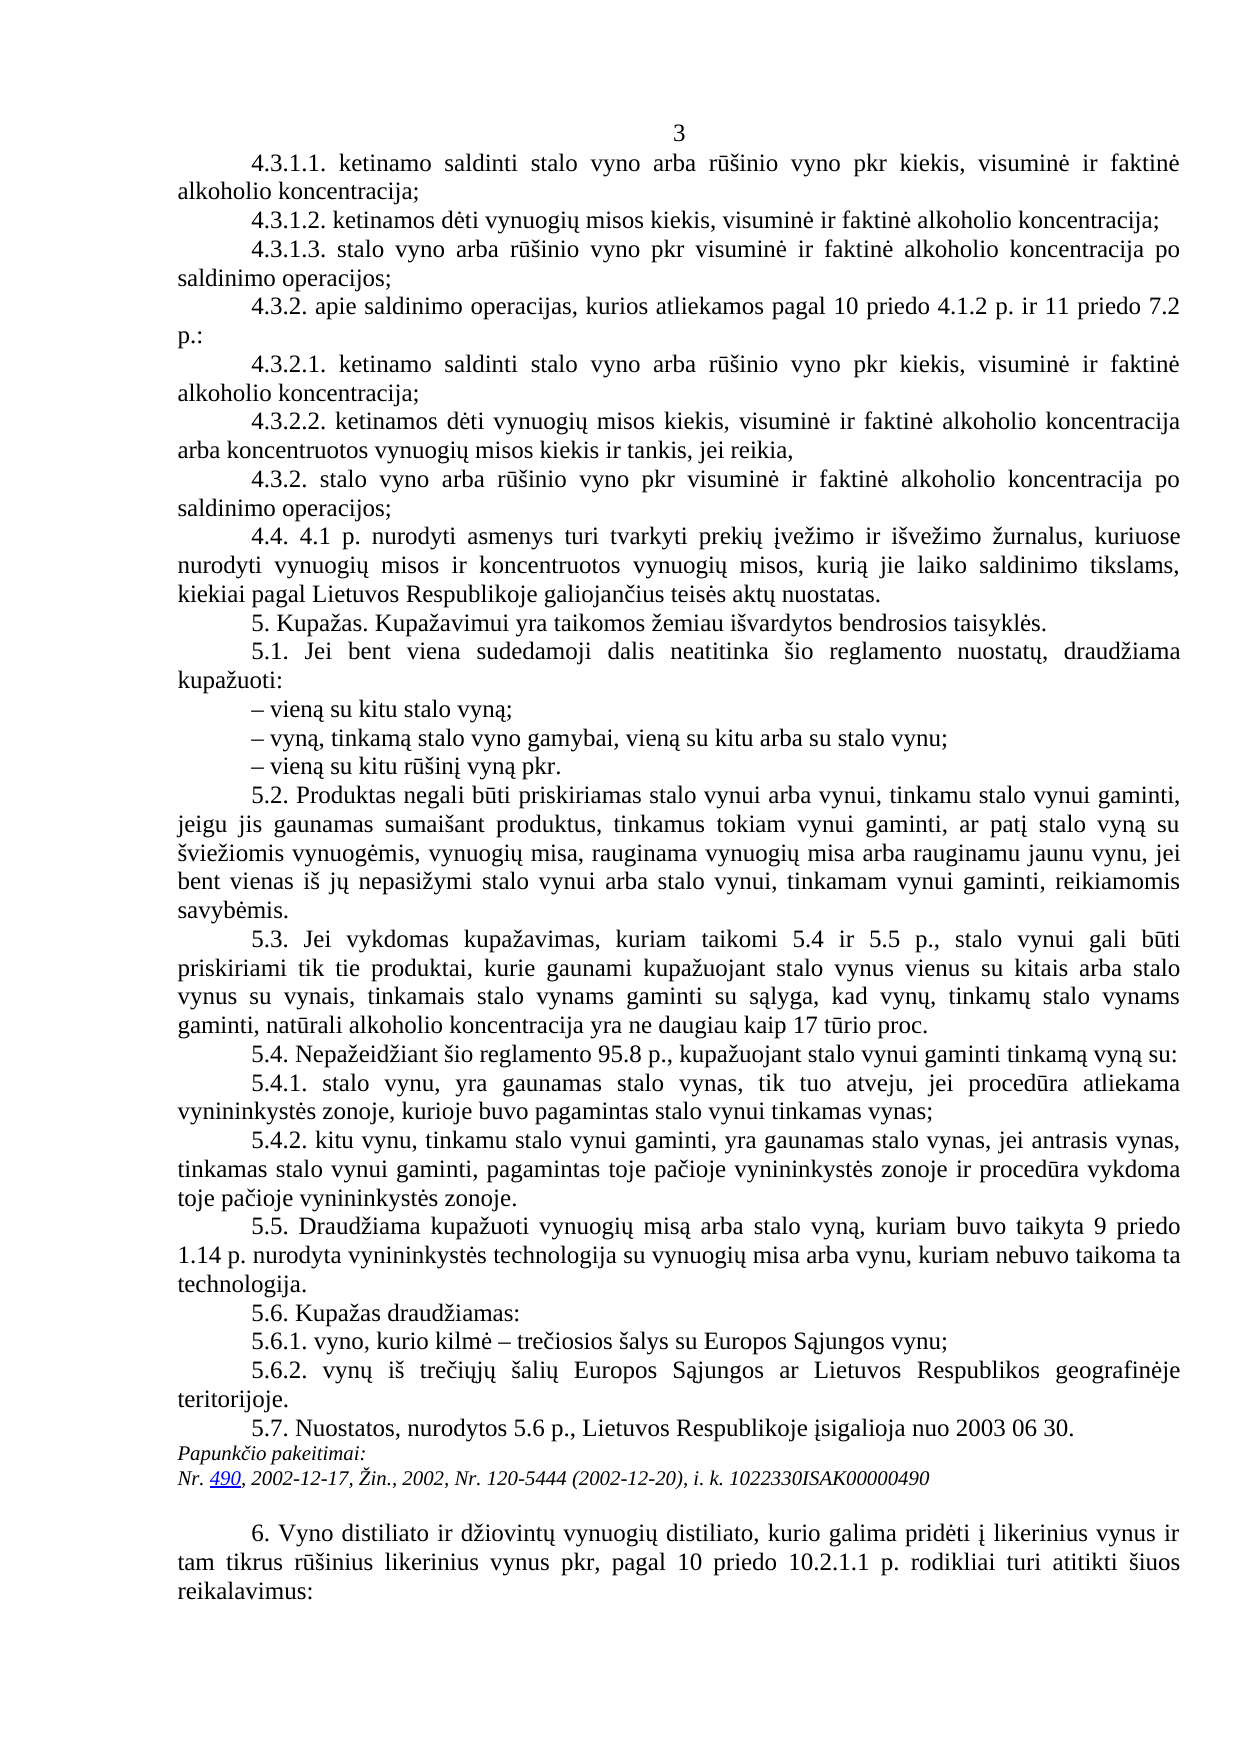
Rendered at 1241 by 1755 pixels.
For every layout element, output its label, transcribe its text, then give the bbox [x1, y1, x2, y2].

text 4.3.1.2. ketinamos dėti vynuogių misos kiekis, visuminė ir faktinė alkoholio koncentracija; [177, 205, 1181, 234]
text 4.4. 4.1 p. nurodyti asmenys turi tvarkyti prekių įvežimo ir išvežimo žurnalus, kuriuose nurodyti vynuogių misos ir koncentruotos vynuogių misos, kurią jie laiko saldinimo tikslams, kiekiai pagal Lietuvos Respublikoje galiojančius teisės aktų nuostatas. [177, 521, 1181, 608]
text – vieną su kitu rūšinį vyną pkr. [177, 751, 1181, 780]
text 5.7. Nuostatos, nurodytos 5.6 p., Lietuvos Respublikoje įsigalioja nuo 2003 06 30. [177, 1413, 1181, 1441]
text 4.3.1.3. stalo vyno arba rūšinio vyno pkr visuminė ir faktinė alkoholio koncentracija po saldinimo operacijos; [177, 234, 1181, 291]
text 6. Vyno distiliato ir džiovintų vynuogių distiliato, kurio galima pridėti į likerinius vynus ir tam tikrus rūšinius likerinius vynus pkr, pagal 10 priedo 10.2.1.1 p. rodikliai turi atitikti šiuos reikalavimus: [177, 1518, 1181, 1604]
text 4.3.2.1. ketinamo saldinti stalo vyno arba rūšinio vyno pkr kiekis, visuminė ir faktinė alkoholio koncentracija; [177, 349, 1181, 406]
text 5.6. Kupažas draudžiamas: [177, 1298, 1181, 1326]
text 5.6.1. vyno, kurio kilmė – trečiosios šalys su Europos Sąjungos vynu; [177, 1326, 1181, 1355]
text 5.3. Jei vykdomas kupažavimas, kuriam taikomi 5.4 ir 5.5 p., stalo vynui gali būti priskiriami tik tie produktai, kurie gaunami kupažuojant stalo vynus vienus su kitais arba stalo vynus su vynais, tinkamais stalo vynams gaminti su sąlyga, kad vynų, tinkamų stalo vynams gaminti, natūrali alkoholio koncentracija yra ne daugiau kaip 17 tūrio proc. [177, 924, 1181, 1039]
text – vieną su kitu stalo vyną; [177, 694, 1181, 723]
text Nr. 490, 2002-12-17, Žin., 2002, Nr. 120-5444 (2002-12-20), i. k. 1022330ISAK00000490 [177, 1465, 1181, 1489]
text 5.5. Draudžiama kupažuoti vynuogių misą arba stalo vyną, kuriam buvo taikyta 9 priedo 1.14 p. nurodyta vynininkystės technologija su vynuogių misa arba vynu, kuriam nebuvo taikoma ta technologija. [177, 1211, 1181, 1298]
text Papunkčio pakeitimai: [177, 1441, 1181, 1465]
text – vyną, tinkamą stalo vyno gamybai, vieną su kitu arba su stalo vynu; [177, 723, 1181, 751]
text 5.4.1. stalo vynu, yra gaunamas stalo vynas, tik tuo atveju, jei procedūra atliekama vynininkystės zonoje, kurioje buvo pagamintas stalo vynui tinkamas vynas; [177, 1068, 1181, 1125]
text 4.3.2.2. ketinamos dėti vynuogių misos kiekis, visuminė ir faktinė alkoholio koncentracija arba koncentruotos vynuogių misos kiekis ir tankis, jei reikia, [177, 406, 1181, 464]
text 5.1. Jei bent viena sudedamoji dalis neatitinka šio reglamento nuostatų, draudžiama kupažuoti: [177, 636, 1181, 694]
text 4.3.2. apie saldinimo operacijas, kurios atliekamos pagal 10 priedo 4.1.2 p. ir 11 priedo 7.2 p.: [177, 291, 1181, 349]
text 5. Kupažas. Kupažavimui yra taikomos žemiau išvardytos bendrosios taisyklės. [177, 608, 1181, 636]
text 5.4.2. kitu vynu, tinkamu stalo vynui gaminti, yra gaunamas stalo vynas, jei antrasis vynas, tinkamas stalo vynui gaminti, pagamintas toje pačioje vynininkystės zonoje ir procedūra vykdoma toje pačioje vynininkystės zonoje. [177, 1125, 1181, 1211]
text 5.6.2. vynų iš trečiųjų šalių Europos Sąjungos ar Lietuvos Respublikos geografinėje teritorijoje. [177, 1355, 1181, 1413]
text 4.3.2. stalo vyno arba rūšinio vyno pkr visuminė ir faktinė alkoholio koncentracija po saldinimo operacijos; [177, 464, 1181, 521]
text 4.3.1.1. ketinamo saldinti stalo vyno arba rūšinio vyno pkr kiekis, visuminė ir faktinė alkoholio koncentracija; [177, 148, 1181, 205]
text 5.4. Nepažeidžiant šio reglamento 95.8 p., kupažuojant stalo vynui gaminti tinkamą vyną su: [177, 1039, 1181, 1068]
text 5.2. Produktas negali būti priskiriamas stalo vynui arba vynui, tinkamu stalo vynui gaminti, jeigu jis gaunamas sumaišant produktus, tinkamus tokiam vynui gaminti, ar patį stalo vyną su šviežiomis vynuogėmis, vynuogių misa, rauginama vynuogių misa arba rauginamu jaunu vynu, jei bent vienas iš jų nepasižymi stalo vynui arba stalo vynui, tinkamam vynui gaminti, reikiamomis savybėmis. [177, 780, 1181, 924]
